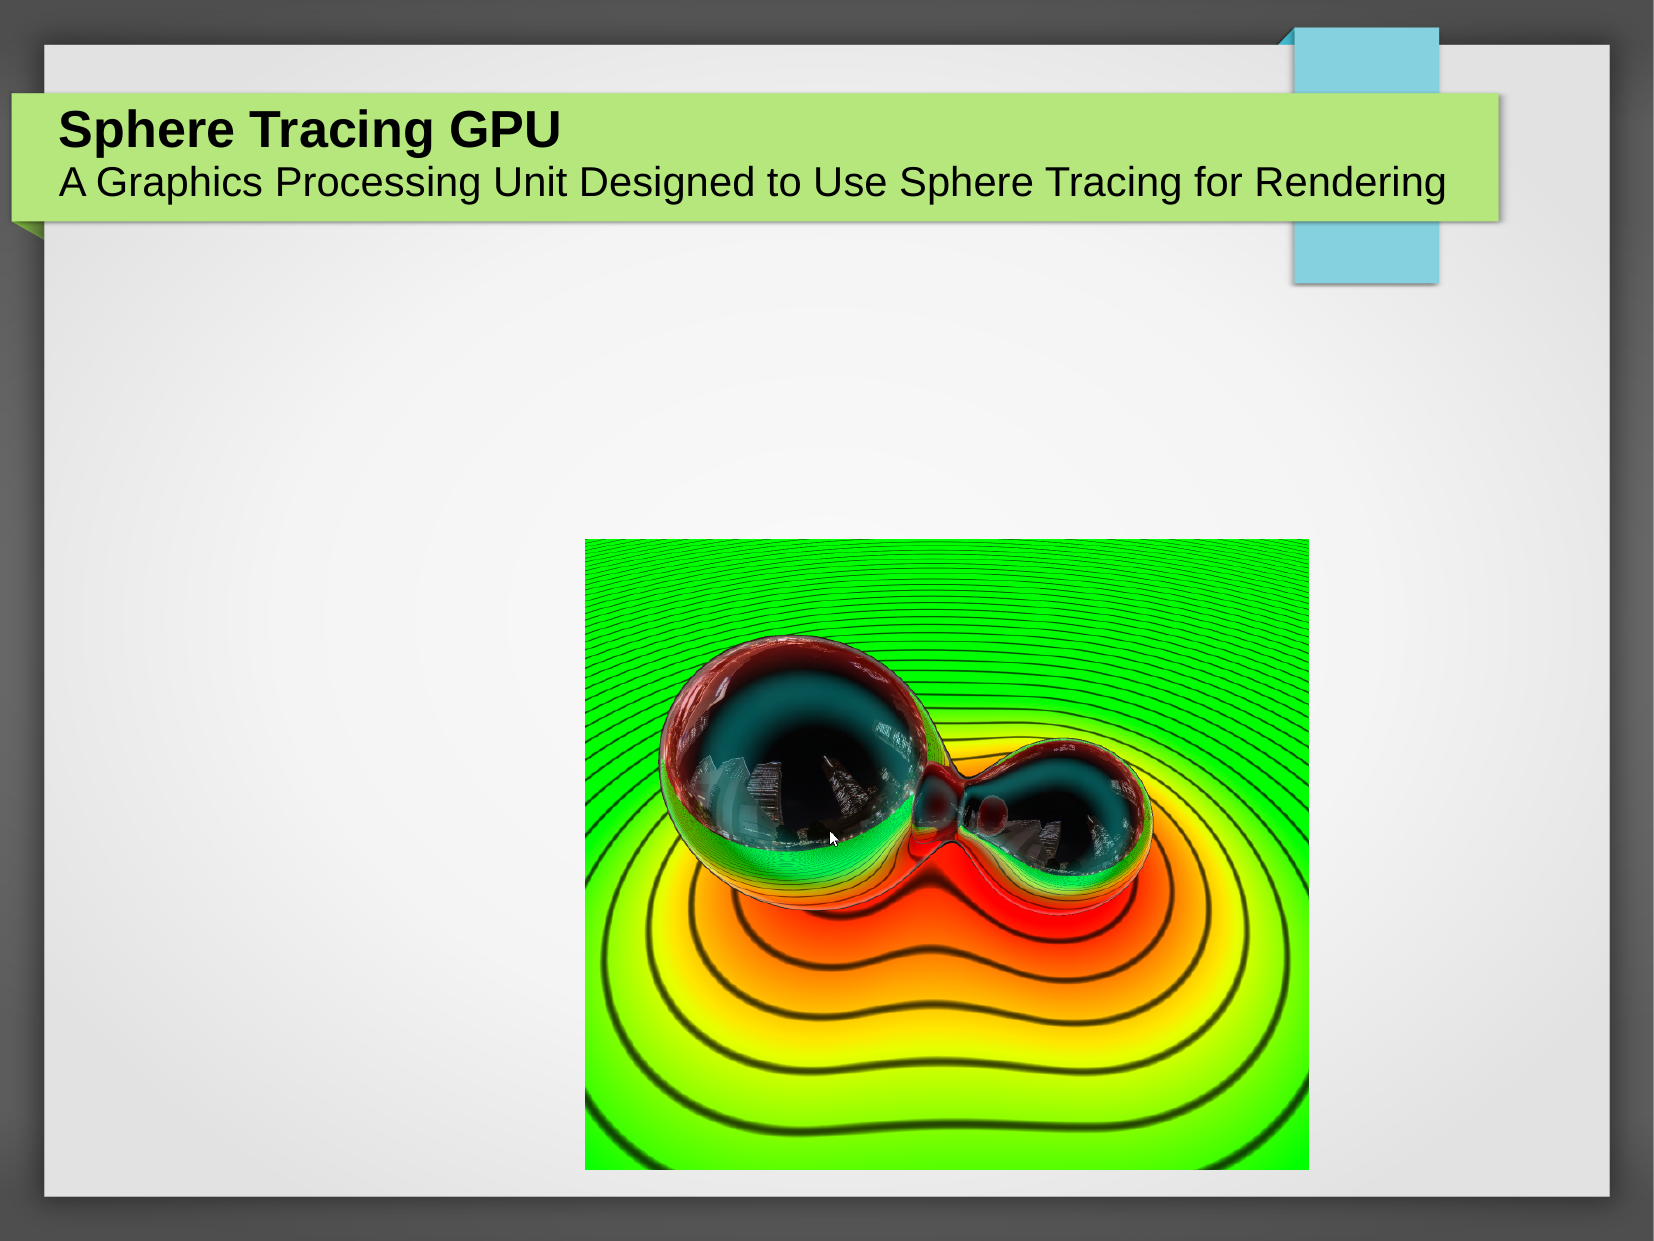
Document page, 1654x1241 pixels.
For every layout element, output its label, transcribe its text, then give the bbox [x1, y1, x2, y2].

title Sphere Tracing GPU A Graphics Processing Unit Designed to Use Sphere Tracing for Rendering [59, 100, 1548, 206]
picture [0, 0, 1654, 1241]
